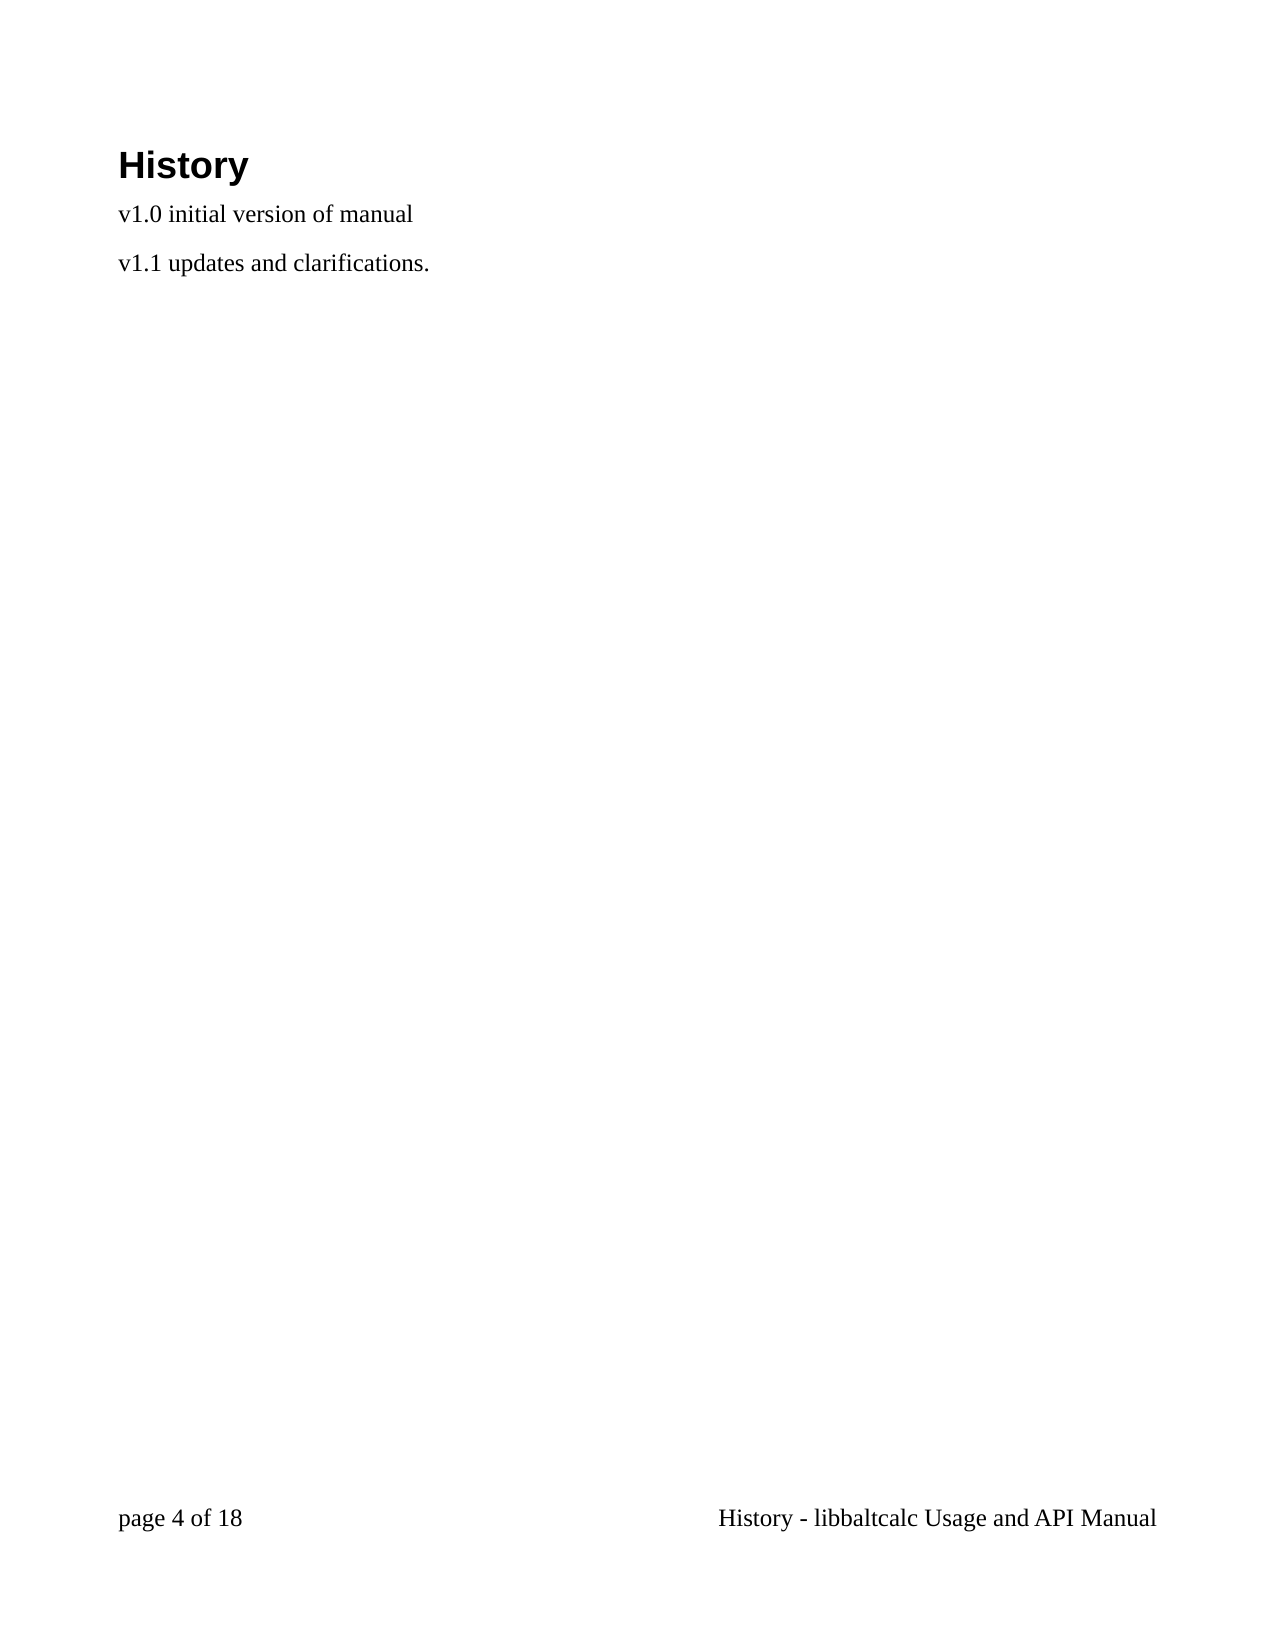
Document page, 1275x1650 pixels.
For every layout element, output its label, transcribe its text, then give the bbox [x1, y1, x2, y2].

text v1.0 initial version of manual [118, 199, 1157, 228]
text v1.1 updates and clarifications. [118, 248, 1157, 277]
subtitle History [118, 143, 1157, 187]
